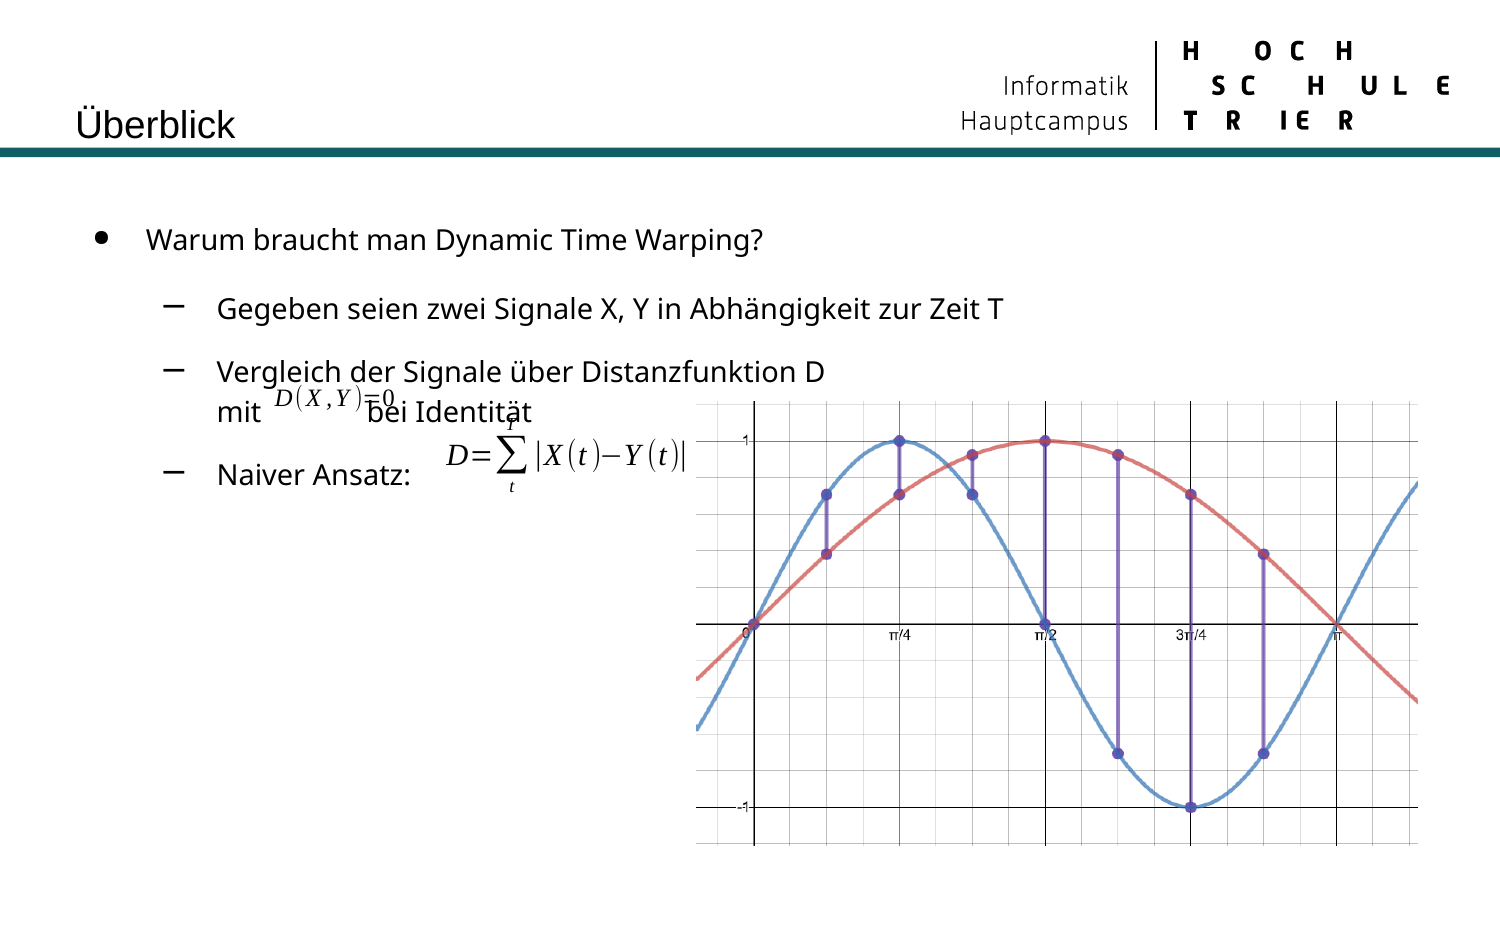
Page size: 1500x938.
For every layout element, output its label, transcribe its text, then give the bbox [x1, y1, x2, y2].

chart [266, 385, 402, 414]
list Warum braucht man Dynamic Time Warping? Gegeben seien zwei Signale X, Y in Abhängigkeit zur Zeit T Vergleich der Signale über Distanzfunktion D mit bei Identität Naiver Ansatz: [75, 219, 1425, 863]
title Überblick [75, 37, 1425, 194]
picture [696, 401, 1418, 846]
chart [437, 413, 696, 497]
